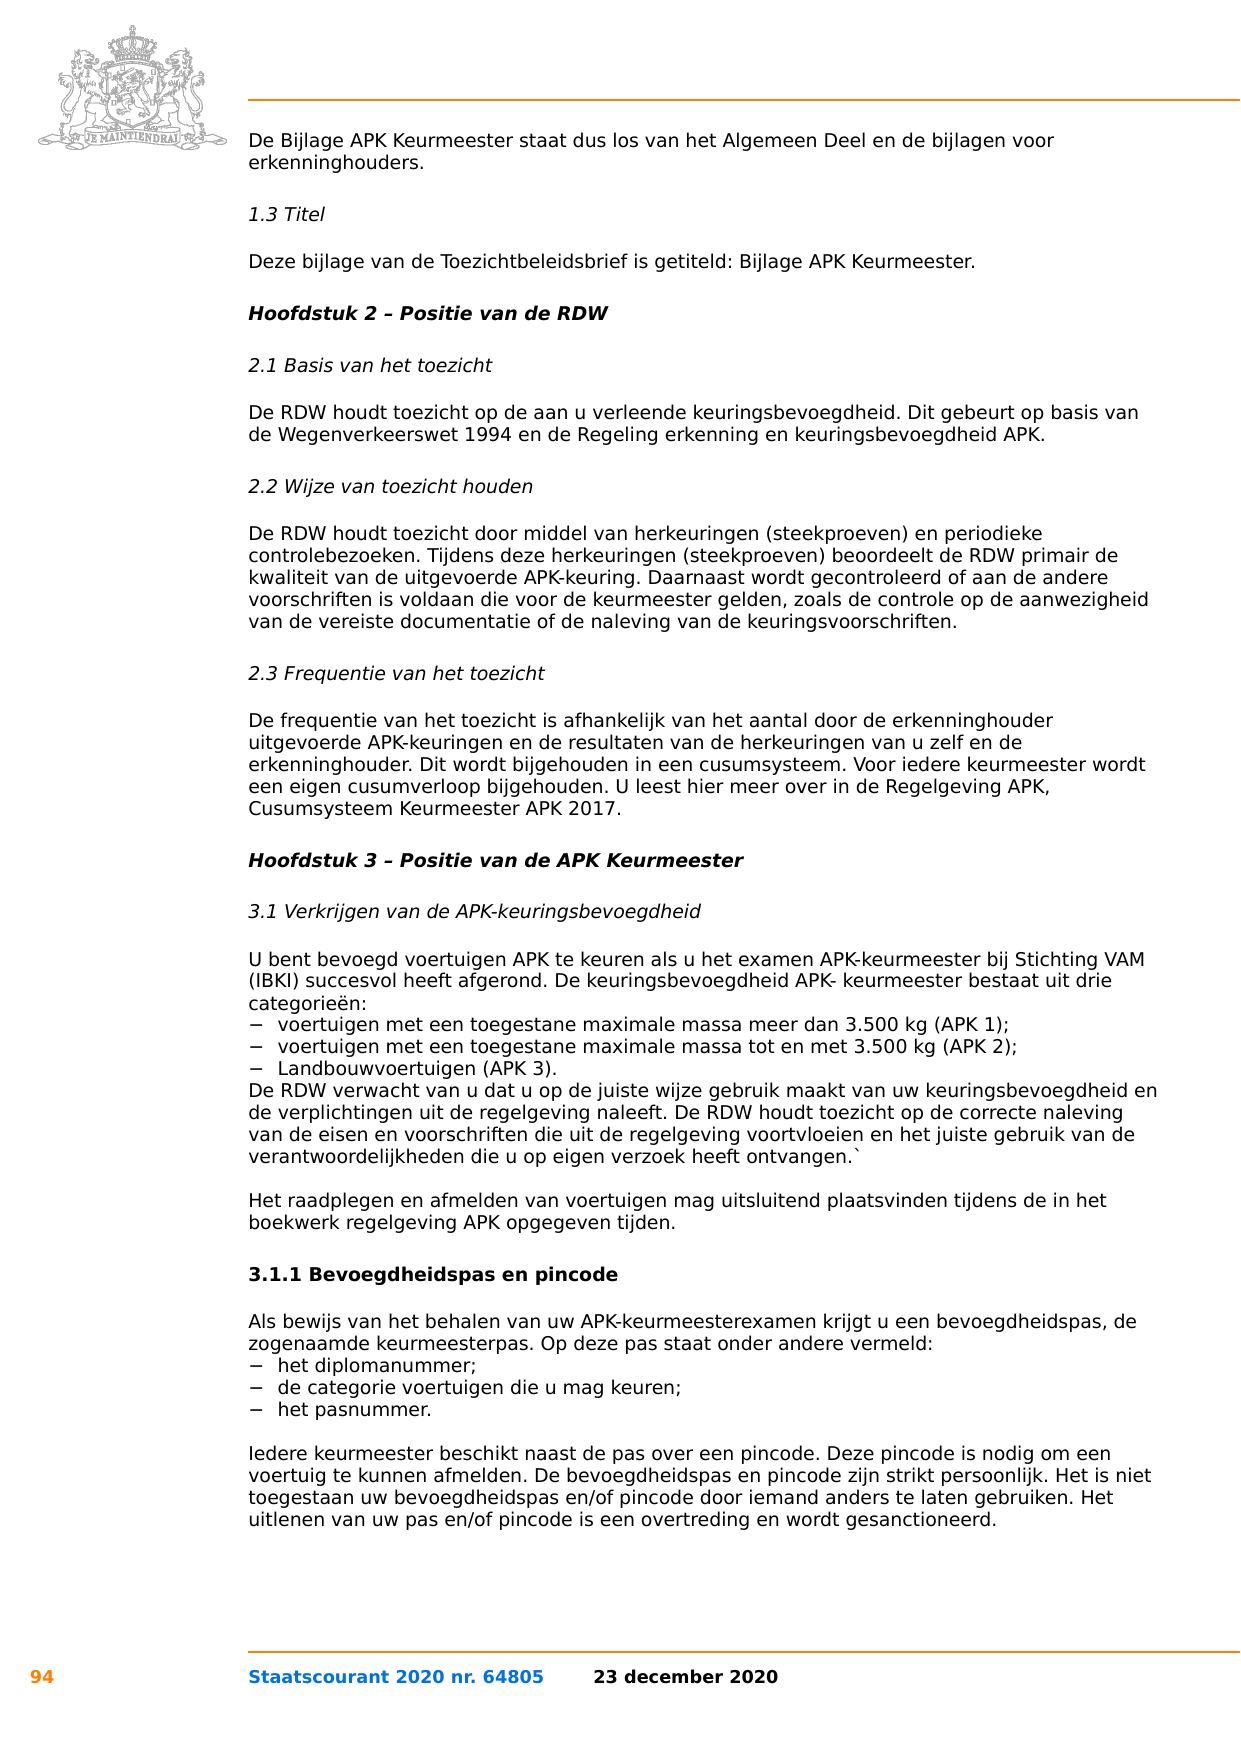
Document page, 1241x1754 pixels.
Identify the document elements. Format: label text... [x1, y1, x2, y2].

text Het raadplegen en afmelden van voertuigen mag uitsluitend plaatsvinden tijdens de in het boekwerk regelgeving APK opgegeven tijden. [248, 1190, 1163, 1234]
subtitle 2.3 Frequentie van het toezicht [248, 663, 1163, 684]
subtitle 2.2 Wijze van toezicht houden [248, 476, 1163, 498]
subtitle 2.1 Basis van het toezicht [248, 355, 1163, 377]
text − het diplomanummer; [248, 1355, 1163, 1377]
text − voertuigen met een toegestane maximale massa tot en met 3.500 kg (APK 2); [248, 1036, 1163, 1058]
text Iedere keurmeester beschikt naast de pas over een pincode. Deze pincode is nodig om een voertuig te kunnen afmelden. De bevoegdheidspas en pincode zijn strikt persoonlijk. Het is niet toegestaan uw bevoegdheidspas en/of pincode door iemand anders te laten gebruiken. Het uitlenen van uw pas en/of pincode is een overtreding en wordt gesanctioneerd. [248, 1443, 1163, 1531]
text − Landbouwvoertuigen (APK 3). [248, 1058, 1163, 1080]
text De Bijlage APK Keurmeester staat dus los van het Algemeen Deel en de bijlagen voor erkenninghouders. [248, 130, 1163, 174]
text De RDW houdt toezicht door middel van herkeuringen (steekproeven) en periodieke controlebezoeken. Tijdens deze herkeuringen (steekproeven) beoordeelt de RDW primair de kwaliteit van de uitgevoerde APK-keuring. Daarnaast wordt gecontroleerd of aan de andere voorschriften is voldaan die voor de keurmeester gelden, zoals de controle op de aanwezigheid van de vereiste documentatie of de naleving van de keuringsvoorschriften. [248, 523, 1163, 633]
picture [38, 25, 227, 150]
text De RDW houdt toezicht op de aan u verleende keuringsbevoegdheid. Dit gebeurt op basis van de Wegenverkeerswet 1994 en de Regeling erkenning en keuringsbevoegdheid APK. [248, 402, 1163, 446]
subtitle Hoofdstuk 3 – Positie van de APK Keurmeester [248, 849, 1163, 871]
text De RDW verwacht van u dat u op de juiste wijze gebruik maakt van uw keuringsbevoegdheid en de verplichtingen uit de regelgeving naleeft. De RDW houdt toezicht op de correcte naleving van de eisen en voorschriften die uit de regelgeving voortvloeien en het juiste gebruik van de verantwoordelijkheden die u op eigen verzoek heeft ontvangen.` [248, 1080, 1163, 1168]
subtitle 3.1.1 Bevoegdheidspas en pincode [248, 1264, 1163, 1286]
text U bent bevoegd voertuigen APK te keuren als u het examen APK-keurmeester bij Stichting VAM (IBKI) succesvol heeft afgerond. De keuringsbevoegdheid APK- keurmeester bestaat uit drie categorieën: [248, 948, 1163, 1014]
text − het pasnummer. [248, 1399, 1163, 1421]
subtitle 3.1 Verkrijgen van de APK-keuringsbevoegdheid [248, 901, 1163, 923]
text − voertuigen met een toegestane maximale massa meer dan 3.500 kg (APK 1); [248, 1014, 1163, 1036]
text − de categorie voertuigen die u mag keuren; [248, 1377, 1163, 1399]
text De frequentie van het toezicht is afhankelijk van het aantal door de erkenninghouder uitgevoerde APK-keuringen en de resultaten van de herkeuringen van u zelf en de erkenninghouder. Dit wordt bijgehouden in een cusumsysteem. Voor iedere keurmeester wordt een eigen cusumverloop bijgehouden. U leest hier meer over in de Regelgeving APK, Cusumsysteem Keurmeester APK 2017. [248, 709, 1163, 819]
subtitle 1.3 Titel [248, 204, 1163, 226]
text Deze bijlage van de Toezichtbeleidsbrief is getiteld: Bijlage APK Keurmeester. [248, 251, 1163, 273]
subtitle Hoofdstuk 2 – Positie van de RDW [248, 303, 1163, 325]
text Als bewijs van het behalen van uw APK-keurmeesterexamen krijgt u een bevoegdheidspas, de zogenaamde keurmeesterpas. Op deze pas staat onder andere vermeld: [248, 1311, 1163, 1355]
